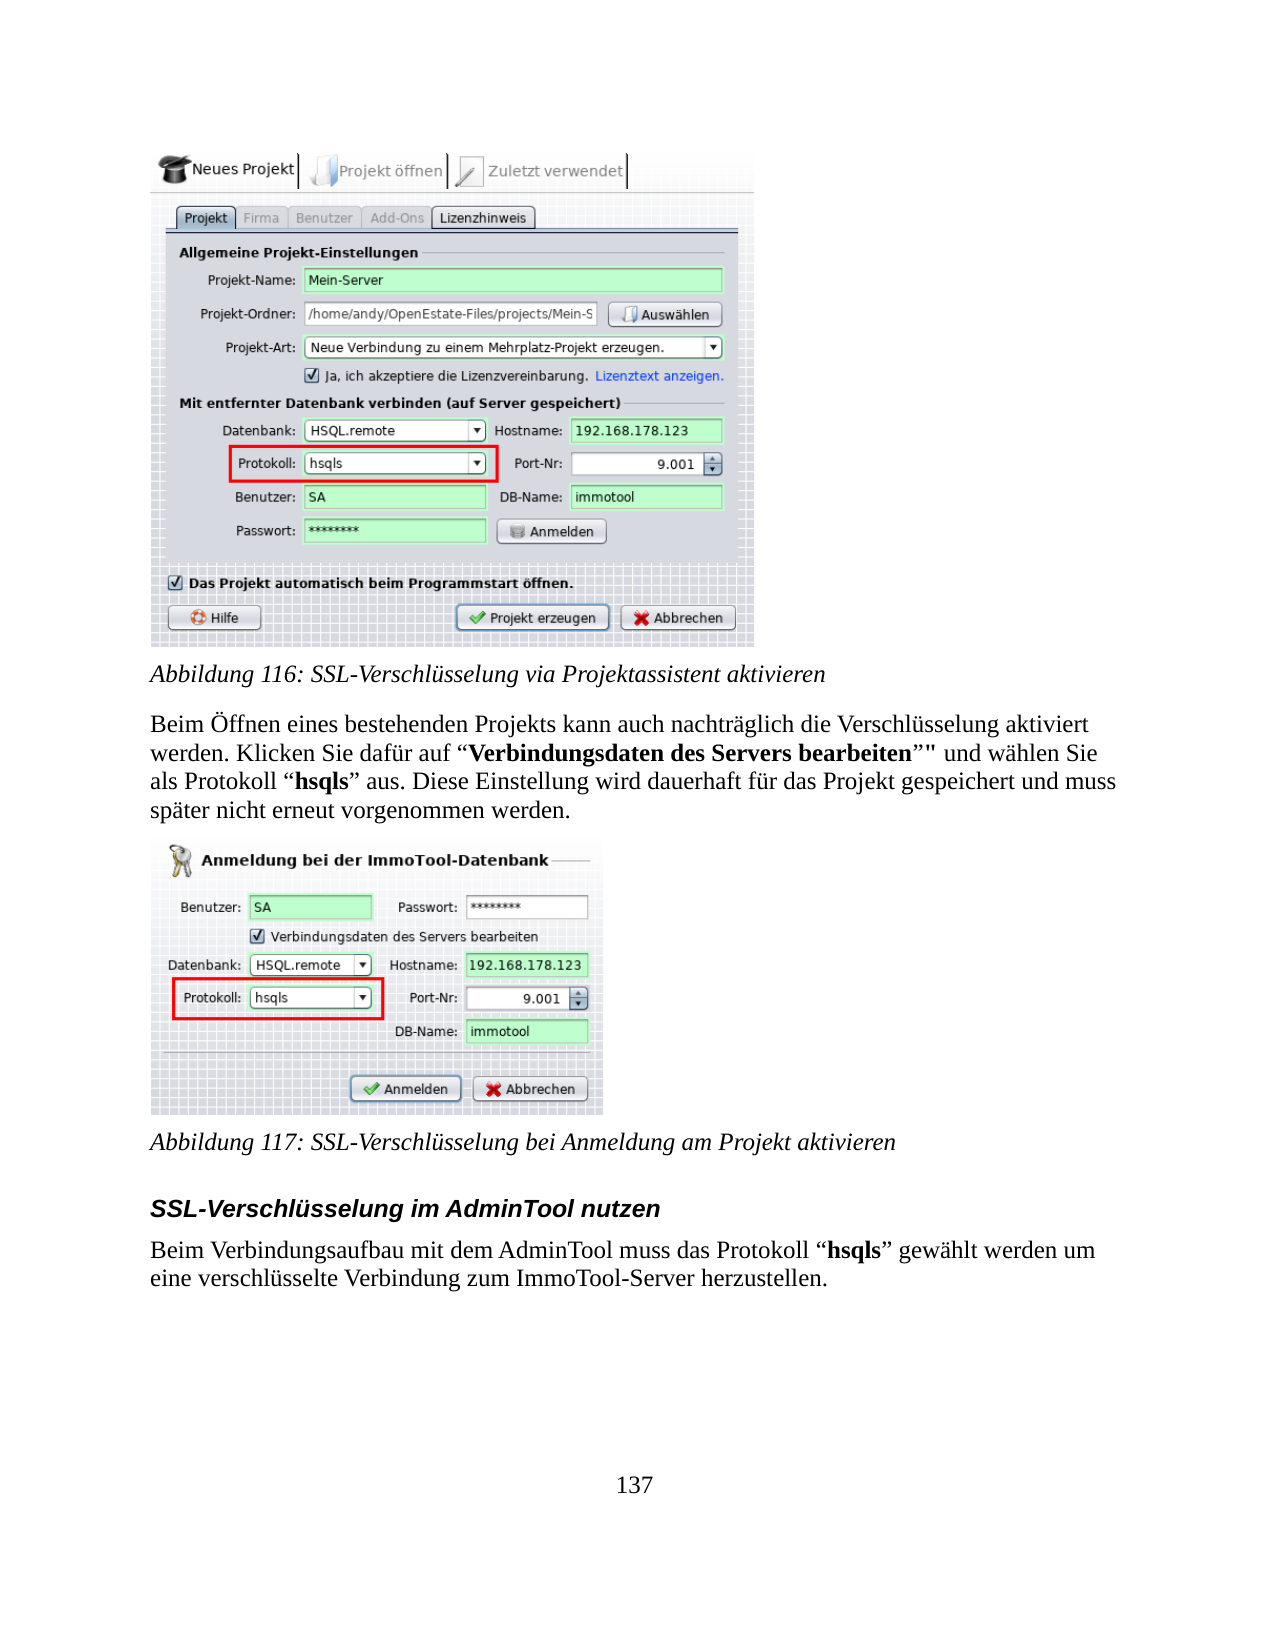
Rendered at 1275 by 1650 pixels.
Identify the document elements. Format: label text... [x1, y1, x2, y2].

picture [150, 832, 604, 1115]
text Abbildung 117: SSL-Verschlüsselung bei Anmeldung am Projekt aktivieren [150, 1127, 1125, 1156]
text Beim Öffnen eines bestehenden Projekts kann auch nachträglich die Verschlüsselung aktiviert werden. Klicken Sie dafür auf “Verbindungsdaten des Servers bearbeiten”" und wählen Sie als Protokoll “hsqls” aus. Diese Einstellung wird dauerhaft für das Projekt gespeichert und muss später nicht erneut vorgenommen werden. [150, 709, 1125, 824]
subtitle SSL-Verschlüsselung im AdminTool nutzen [150, 1194, 1125, 1222]
text Abbildung 116: SSL-Verschlüsselung via Projektassistent aktivieren [150, 659, 1125, 687]
picture [150, 150, 755, 647]
text Beim Verbindungsaufbau mit dem AdminTool muss das Protokoll “hsqls” gewählt werden um eine verschlüsselte Verbindung zum ImmoTool-Server herzustellen. [150, 1235, 1125, 1292]
